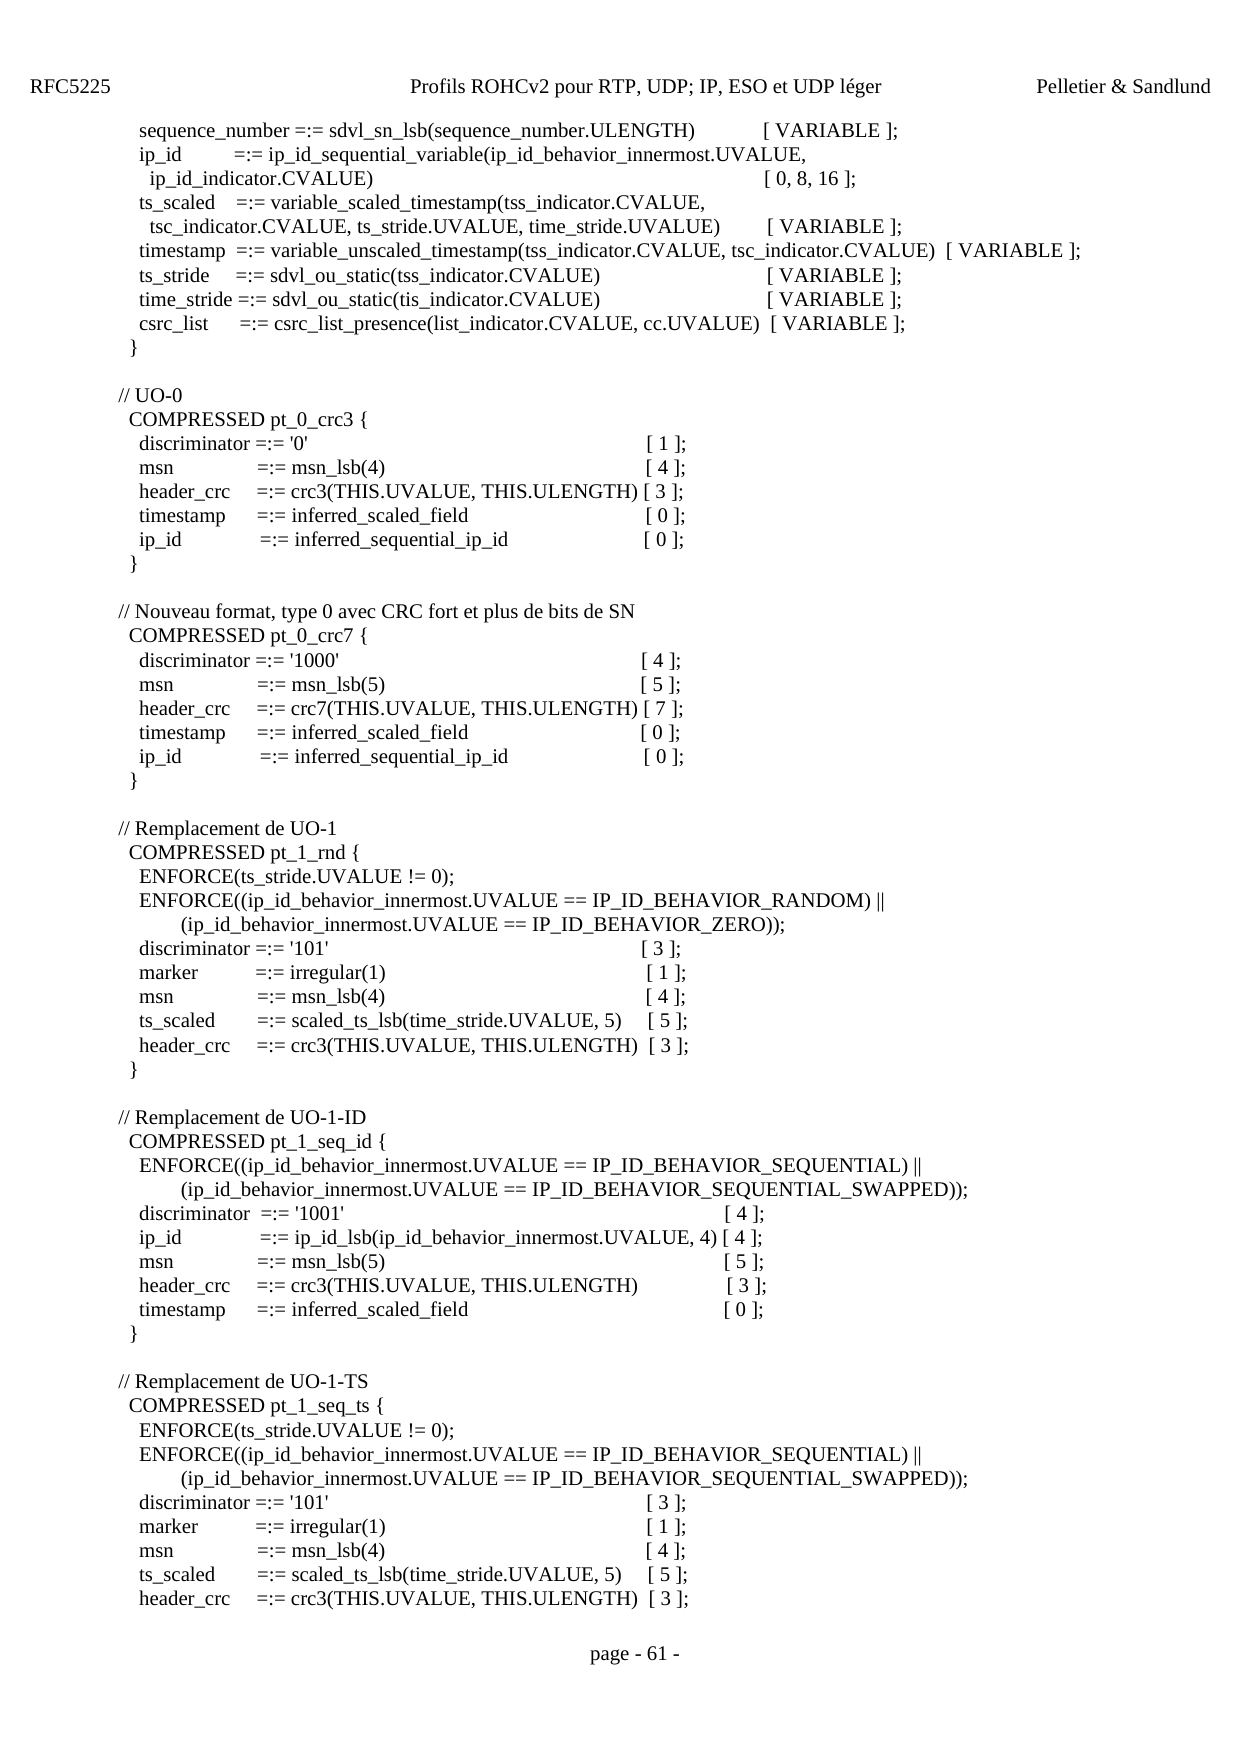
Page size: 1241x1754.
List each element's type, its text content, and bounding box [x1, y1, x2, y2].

text timestamp =:= inferred_scaled_field [ 0 ]; [118, 503, 1152, 527]
text msn =:= msn_lsb(4) [ 4 ]; [118, 1538, 1152, 1562]
text msn =:= msn_lsb(5) [ 5 ]; [118, 672, 1152, 696]
text ts_scaled =:= variable_scaled_timestamp(tss_indicator.CVALUE, [118, 190, 1152, 214]
text header_crc =:= crc3(THIS.UVALUE, THIS.ULENGTH) [ 3 ]; [118, 1273, 1152, 1297]
text (ip_id_behavior_innermost.UVALUE == IP_ID_BEHAVIOR_SEQUENTIAL_SWAPPED)); [118, 1177, 1152, 1201]
text msn =:= msn_lsb(4) [ 4 ]; [118, 984, 1152, 1008]
text ip_id_indicator.CVALUE) [ 0, 8, 16 ]; [118, 166, 1152, 190]
text discriminator =:= '1001' [ 4 ]; [118, 1201, 1152, 1225]
text } [118, 1057, 1152, 1081]
text // Nouveau format, type 0 avec CRC fort et plus de bits de SN [118, 599, 1152, 623]
text ip_id =:= inferred_sequential_ip_id [ 0 ]; [118, 527, 1152, 551]
text msn =:= msn_lsb(4) [ 4 ]; [118, 455, 1152, 479]
text ENFORCE((ip_id_behavior_innermost.UVALUE == IP_ID_BEHAVIOR_SEQUENTIAL) || [118, 1442, 1152, 1466]
text header_crc =:= crc3(THIS.UVALUE, THIS.ULENGTH) [ 3 ]; [118, 1032, 1152, 1057]
text (ip_id_behavior_innermost.UVALUE == IP_ID_BEHAVIOR_SEQUENTIAL_SWAPPED)); [118, 1466, 1152, 1490]
text } [118, 335, 1152, 359]
text csrc_list =:= csrc_list_presence(list_indicator.CVALUE, cc.UVALUE) [ VARIABLE ]; [118, 311, 1152, 335]
text ENFORCE(ts_stride.UVALUE != 0); [118, 864, 1152, 888]
text // UO-0 [118, 383, 1152, 407]
text timestamp =:= inferred_scaled_field [ 0 ]; [118, 1297, 1152, 1321]
text COMPRESSED pt_1_seq_ts { [118, 1393, 1152, 1417]
text // Remplacement de UO-1-ID [118, 1105, 1152, 1129]
text discriminator =:= '0' [ 1 ]; [118, 431, 1152, 455]
text } [118, 768, 1152, 792]
text COMPRESSED pt_0_crc7 { [118, 623, 1152, 647]
text marker =:= irregular(1) [ 1 ]; [118, 1514, 1152, 1538]
text ip_id =:= ip_id_lsb(ip_id_behavior_innermost.UVALUE, 4) [ 4 ]; [118, 1225, 1152, 1249]
text COMPRESSED pt_0_crc3 { [118, 407, 1152, 431]
text msn =:= msn_lsb(5) [ 5 ]; [118, 1249, 1152, 1273]
text discriminator =:= '101' [ 3 ]; [118, 936, 1152, 960]
text discriminator =:= '1000' [ 4 ]; [118, 647, 1152, 672]
text marker =:= irregular(1) [ 1 ]; [118, 960, 1152, 984]
text ENFORCE((ip_id_behavior_innermost.UVALUE == IP_ID_BEHAVIOR_RANDOM) || [118, 888, 1152, 912]
text (ip_id_behavior_innermost.UVALUE == IP_ID_BEHAVIOR_ZERO)); [118, 912, 1152, 936]
text ip_id =:= ip_id_sequential_variable(ip_id_behavior_innermost.UVALUE, [118, 142, 1152, 166]
text timestamp =:= variable_unscaled_timestamp(tss_indicator.CVALUE, tsc_indicator.CVALUE) [ VARIABLE ]; [118, 238, 1152, 262]
text ip_id =:= inferred_sequential_ip_id [ 0 ]; [118, 744, 1152, 768]
text // Remplacement de UO-1-TS [118, 1369, 1152, 1393]
text header_crc =:= crc7(THIS.UVALUE, THIS.ULENGTH) [ 7 ]; [118, 696, 1152, 720]
text header_crc =:= crc3(THIS.UVALUE, THIS.ULENGTH) [ 3 ]; [118, 1586, 1152, 1610]
text timestamp =:= inferred_scaled_field [ 0 ]; [118, 720, 1152, 744]
text header_crc =:= crc3(THIS.UVALUE, THIS.ULENGTH) [ 3 ]; [118, 479, 1152, 503]
text } [118, 551, 1152, 575]
text } [118, 1321, 1152, 1345]
text ENFORCE(ts_stride.UVALUE != 0); [118, 1417, 1152, 1442]
text COMPRESSED pt_1_seq_id { [118, 1129, 1152, 1153]
text tsc_indicator.CVALUE, ts_stride.UVALUE, time_stride.UVALUE) [ VARIABLE ]; [118, 214, 1152, 238]
text sequence_number =:= sdvl_sn_lsb(sequence_number.ULENGTH) [ VARIABLE ]; [118, 118, 1152, 142]
text ts_stride =:= sdvl_ou_static(tss_indicator.CVALUE) [ VARIABLE ]; [118, 262, 1152, 287]
text ts_scaled =:= scaled_ts_lsb(time_stride.UVALUE, 5) [ 5 ]; [118, 1008, 1152, 1032]
text ts_scaled =:= scaled_ts_lsb(time_stride.UVALUE, 5) [ 5 ]; [118, 1562, 1152, 1586]
text COMPRESSED pt_1_rnd { [118, 840, 1152, 864]
text ENFORCE((ip_id_behavior_innermost.UVALUE == IP_ID_BEHAVIOR_SEQUENTIAL) || [118, 1153, 1152, 1177]
text time_stride =:= sdvl_ou_static(tis_indicator.CVALUE) [ VARIABLE ]; [118, 287, 1152, 311]
text // Remplacement de UO-1 [118, 816, 1152, 840]
text discriminator =:= '101' [ 3 ]; [118, 1490, 1152, 1514]
